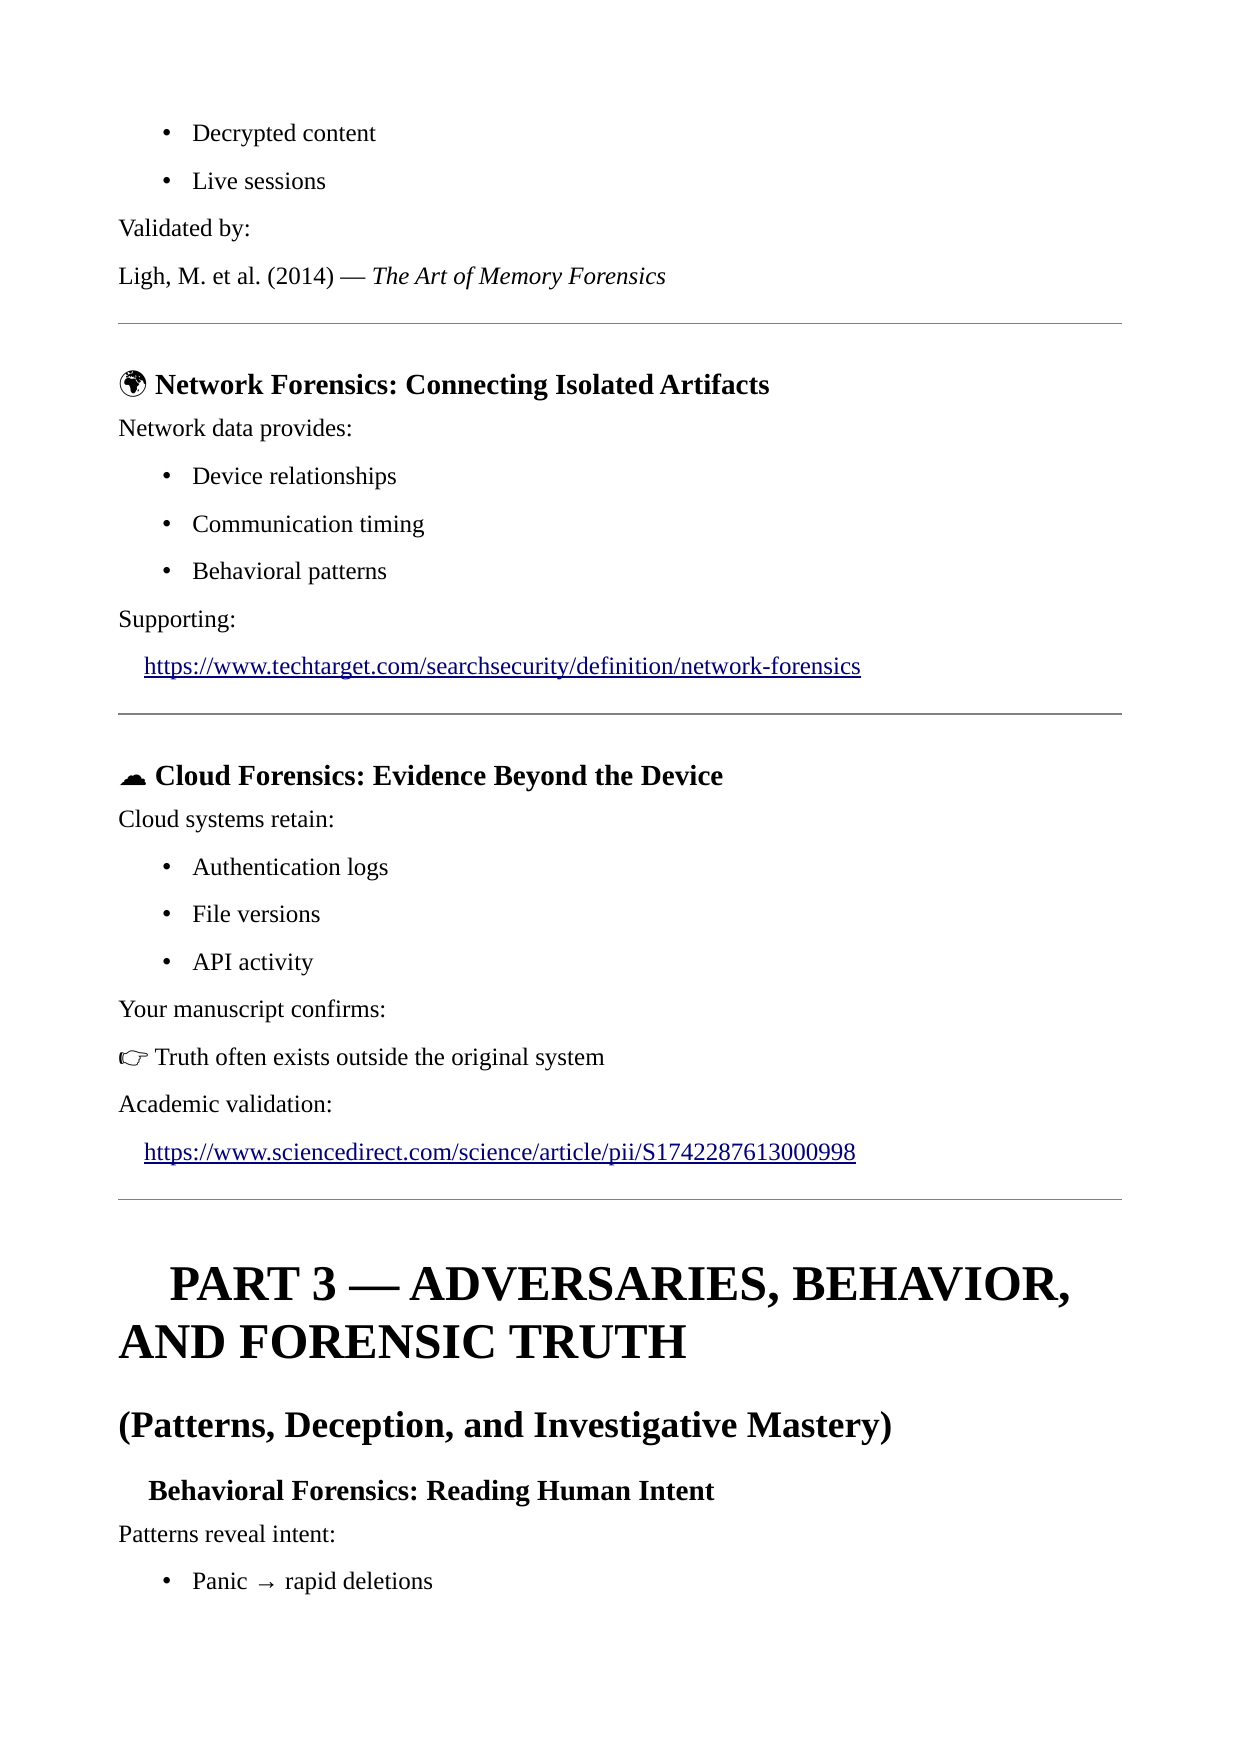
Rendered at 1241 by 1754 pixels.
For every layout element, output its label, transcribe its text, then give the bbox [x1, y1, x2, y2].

text 🔗 https://www.sciencedirect.com/science/article/pii/S1742287613000998 [118, 1137, 1122, 1166]
text Network data provides: [118, 413, 1122, 442]
list Authentication logs [162, 852, 1122, 880]
subtitle 👤 Behavioral Forensics: Reading Human Intent [118, 1473, 1122, 1506]
text Your manuscript confirms: [118, 994, 1122, 1023]
text Ligh, M. et al. (2014) — The Art of Memory Forensics [118, 261, 1122, 290]
list Decrypted content [162, 118, 1122, 147]
list API activity [162, 947, 1122, 976]
list Live sessions [162, 166, 1122, 194]
subtitle (Patterns, Deception, and Investigative Mastery) [118, 1402, 1122, 1446]
text Validated by: [118, 213, 1122, 242]
text Patterns reveal intent: [118, 1519, 1122, 1547]
subtitle ☁️ Cloud Forensics: Evidence Beyond the Device [118, 758, 1122, 791]
subtitle 🧠 PART 3 — ADVERSARIES, BEHAVIOR, AND FORENSIC TRUTH [118, 1254, 1122, 1369]
text Academic validation: [118, 1089, 1122, 1118]
text 👉 Truth often exists outside the original system [118, 1042, 1122, 1071]
subtitle 🌍 Network Forensics: Connecting Isolated Artifacts [118, 367, 1122, 401]
text Cloud systems retain: [118, 804, 1122, 833]
list File versions [162, 899, 1122, 928]
list Communication timing [162, 509, 1122, 537]
list Panic → rapid deletions [162, 1566, 1122, 1595]
text 🔗 https://www.techtarget.com/searchsecurity/definition/network-forensics [118, 651, 1122, 680]
list Device relationships [162, 461, 1122, 490]
list Behavioral patterns [162, 556, 1122, 585]
text Supporting: [118, 604, 1122, 633]
